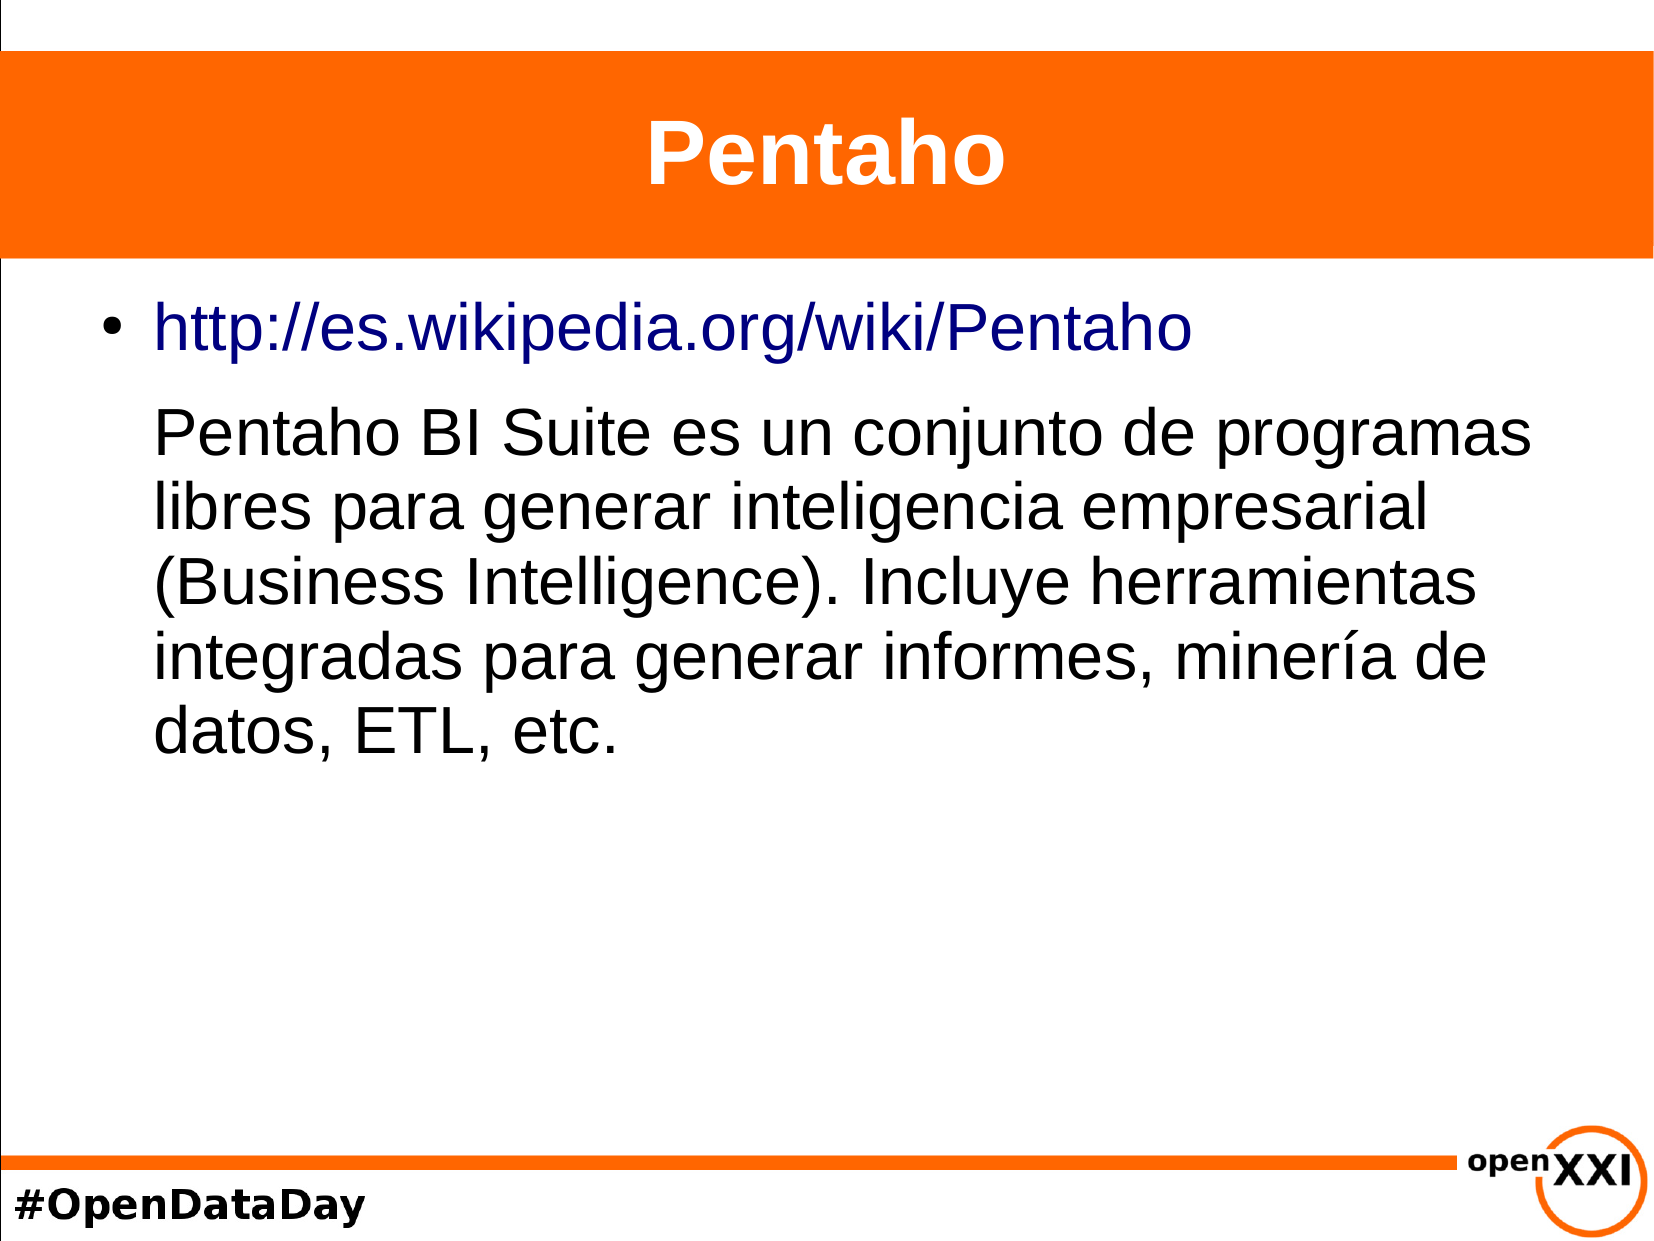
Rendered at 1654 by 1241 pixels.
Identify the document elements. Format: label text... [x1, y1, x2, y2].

picture [0, 0, 1654, 1241]
list http://es.wikipedia.org/wiki/Pentaho Pentaho BI Suite es un conjunto de programas libres para generar inteligencia empresarial (Business Intelligence). Incluye herramientas integradas para generar informes, minería de datos, ETL, etc. [82, 290, 1571, 1010]
title Pentaho [82, 49, 1571, 257]
